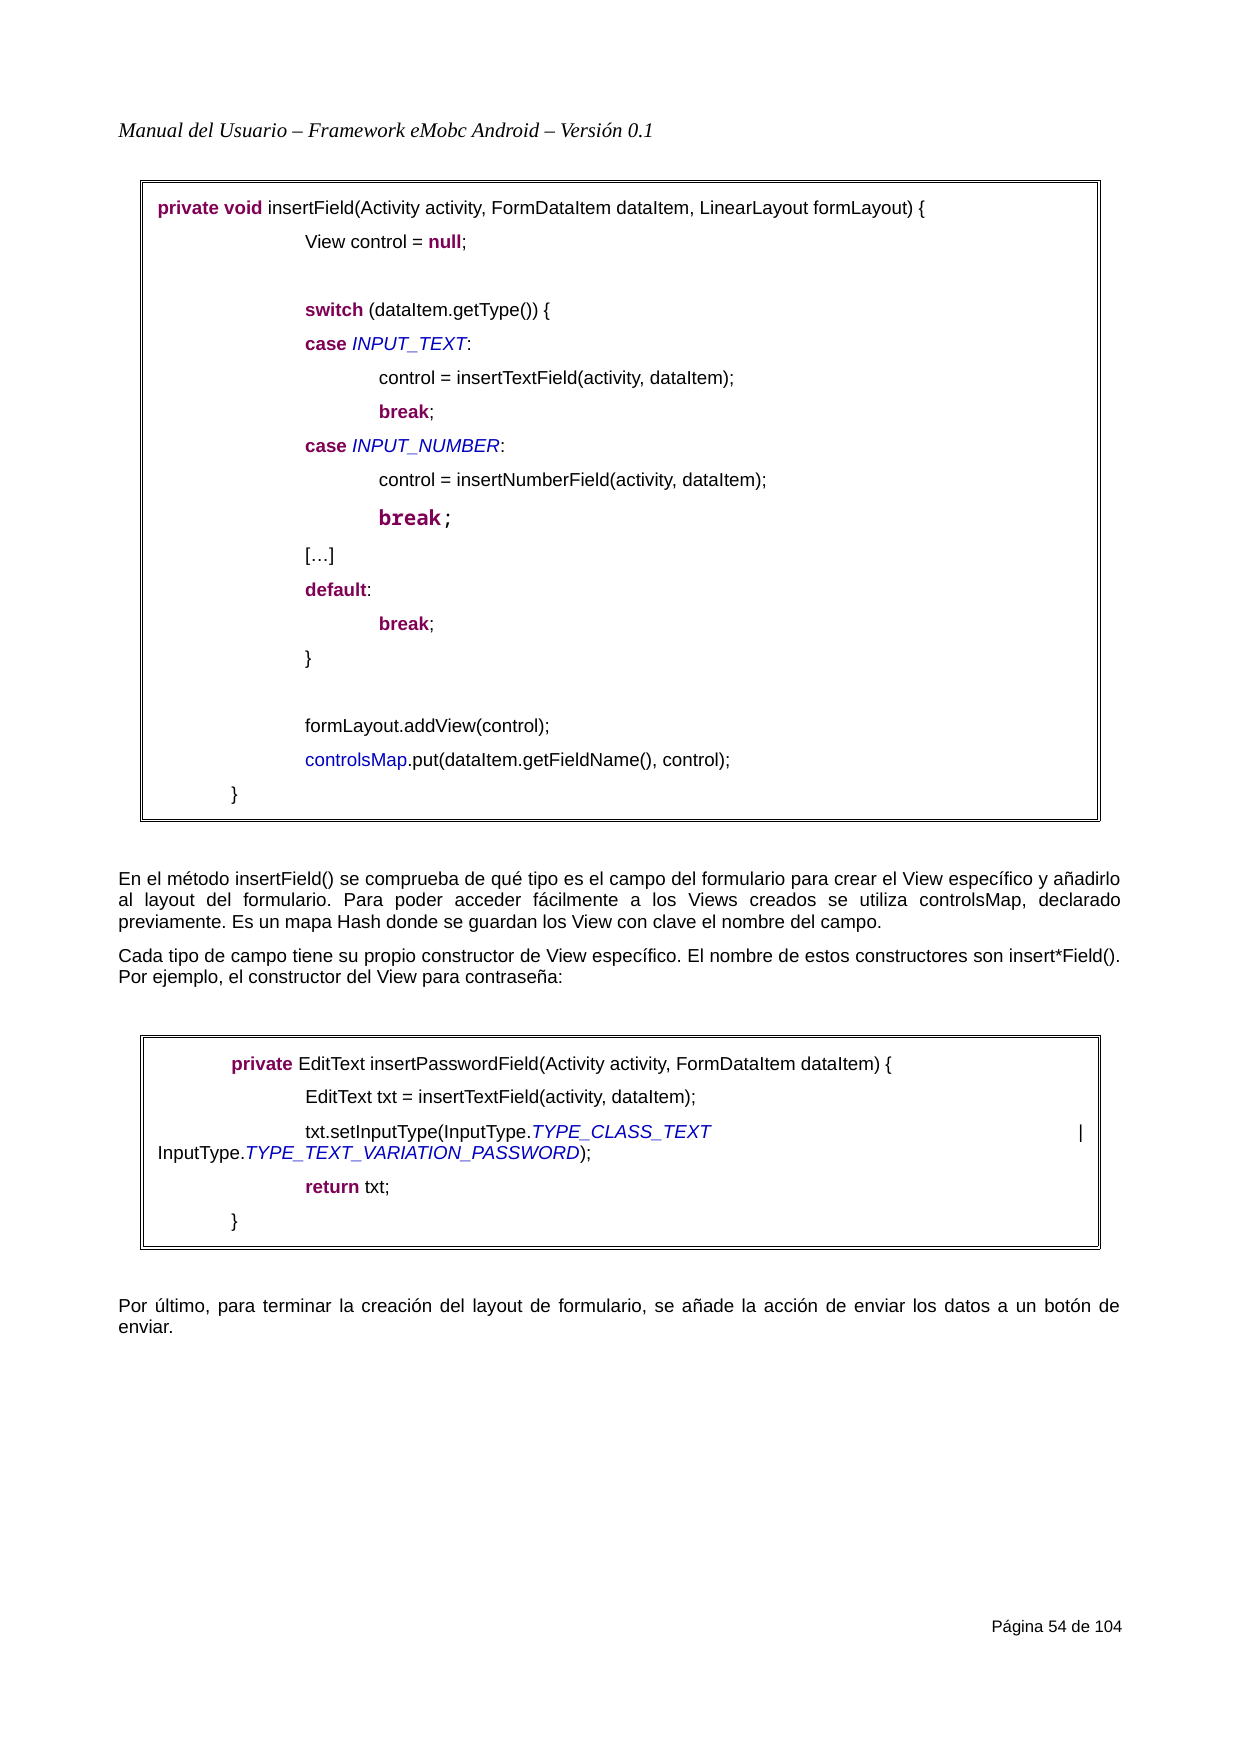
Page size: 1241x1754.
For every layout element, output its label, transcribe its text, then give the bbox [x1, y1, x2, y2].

text switch (dataItem.getType()) { [157, 299, 1083, 321]
text En el método insertField() se comprueba de qué tipo es el campo del formulario para crear el View específico y añadirlo al layout del formulario. Para poder acceder fácilmente a los Views creados se utiliza controlsMap, declarado previamente. Es un mapa Hash donde se guardan los View con clave el nombre del campo. [118, 867, 1122, 932]
text control = insertNumberField(activity, dataItem); [157, 469, 1083, 491]
text control = insertTextField(activity, dataItem); [157, 367, 1083, 389]
text break; [157, 612, 1083, 634]
text default: [157, 578, 1083, 600]
text } [157, 646, 1083, 668]
text } [157, 783, 1083, 804]
text EditText txt = insertTextField(activity, dataItem); [157, 1086, 1083, 1108]
text formLayout.addView(control); [157, 714, 1083, 736]
text Por último, para terminar la creación del layout de formulario, se añade la acción de enviar los datos a un botón de enviar. [118, 1295, 1122, 1338]
text return txt; [157, 1176, 1083, 1198]
text […] [157, 544, 1083, 566]
text private void insertField(Activity activity, FormDataItem dataItem, LinearLayout formLayout) { [157, 197, 1083, 218]
text View control = null; [157, 231, 1083, 252]
text case INPUT_TEXT: [157, 333, 1083, 354]
text txt.setInputType(InputType.TYPE_CLASS_TEXT | InputType.TYPE_TEXT_VARIATION_PASSWORD); [157, 1120, 1083, 1163]
text private EditText insertPasswordField(Activity activity, FormDataItem dataItem) { [157, 1052, 1083, 1074]
text case INPUT_NUMBER: [157, 435, 1083, 457]
text Cada tipo de campo tiene su propio constructor de View específico. El nombre de estos constructores son insert*Field(). Por ejemplo, el constructor del View para contraseña: [118, 944, 1122, 988]
text controlsMap.put(dataItem.getFieldName(), control); [157, 749, 1083, 770]
text } [157, 1210, 1083, 1232]
text break; [157, 401, 1083, 423]
text break; [157, 503, 1083, 532]
